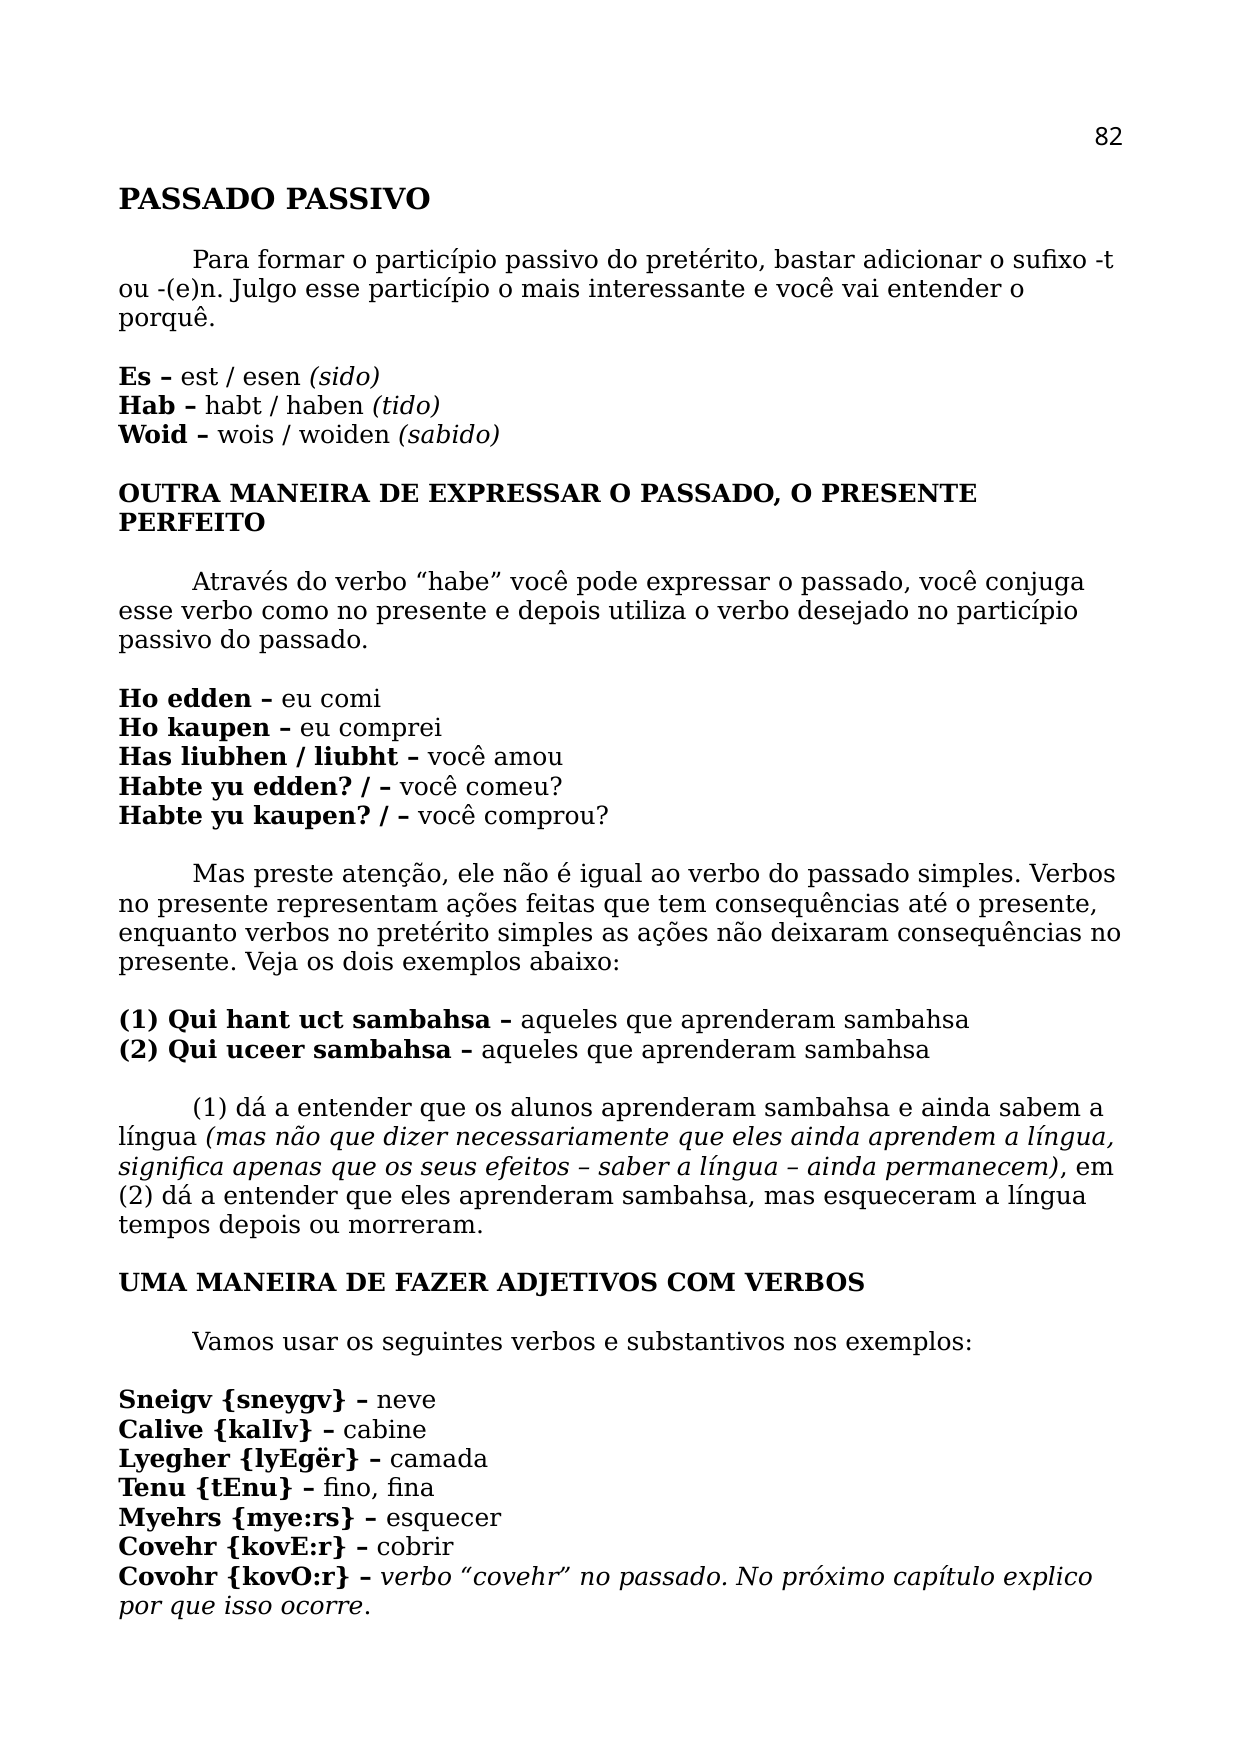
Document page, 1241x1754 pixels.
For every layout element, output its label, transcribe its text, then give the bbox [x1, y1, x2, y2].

text Sneigv {sneygv} – neve [118, 1385, 1123, 1415]
text Tenu {tEnu} – fino, fina [118, 1473, 1123, 1503]
text Covehr {kovE:r} – cobrir [118, 1532, 1123, 1562]
text Es – est / esen (sido) [118, 362, 1123, 391]
subtitle OUTRA MANEIRA DE EXPRESSAR O PASSADO, O PRESENTE PERFEITO [118, 479, 1123, 538]
text (1) dá a entender que os alunos aprenderam sambahsa e ainda sabem a língua (mas não que dizer necessariamente que eles ainda aprendem a língua, significa apenas que os seus efeitos – saber a língua – ainda permanecem), em (2) dá a entender que eles aprenderam sambahsa, mas esqueceram a língua tempos depois ou morreram. [118, 1093, 1123, 1239]
text Habte yu kaupen? / – você comprou? [118, 801, 1123, 831]
subtitle PASSADO PASSIVO [118, 182, 1123, 216]
text Mas preste atenção, ele não é igual ao verbo do passado simples. Verbos no presente representam ações feitas que tem consequências até o presente, enquanto verbos no pretérito simples as ações não deixaram consequências no presente. Veja os dois exemplos abaixo: [118, 860, 1123, 976]
text Através do verbo “habe” você pode expressar o passado, você conjuga esse verbo como no presente e depois utiliza o verbo desejado no particípio passivo do passado. [118, 567, 1123, 654]
text Lyegher {lyEgër} – camada [118, 1444, 1123, 1473]
text Calive {kalIv} – cabine [118, 1415, 1123, 1444]
text Habte yu edden? / – você comeu? [118, 772, 1123, 801]
text Vamos usar os seguintes verbos e substantivos nos exemplos: [118, 1327, 1123, 1356]
text Has liubhen / liubht – você amou [118, 742, 1123, 772]
text Hab – habt / haben (tido) [118, 391, 1123, 421]
text Woid – wois / woiden (sabido) [118, 421, 1123, 450]
text (1) Qui hant uct sambahsa – aqueles que aprenderam sambahsa [118, 1006, 1123, 1035]
text Myehrs {mye:rs} – esquecer [118, 1503, 1123, 1532]
text Covohr {kovO:r} – verbo “covehr” no passado. No próximo capítulo explico por que isso ocorre. [118, 1562, 1123, 1620]
text Ho kaupen – eu comprei [118, 713, 1123, 742]
text Para formar o particípio passivo do pretérito, bastar adicionar o sufixo -t ou -(e)n. Julgo esse particípio o mais interessante e você vai entender o porquê. [118, 245, 1123, 333]
text (2) Qui uceer sambahsa – aqueles que aprenderam sambahsa [118, 1035, 1123, 1064]
subtitle UMA MANEIRA DE FAZER ADJETIVOS COM VERBOS [118, 1268, 1123, 1298]
text Ho edden – eu comi [118, 684, 1123, 713]
